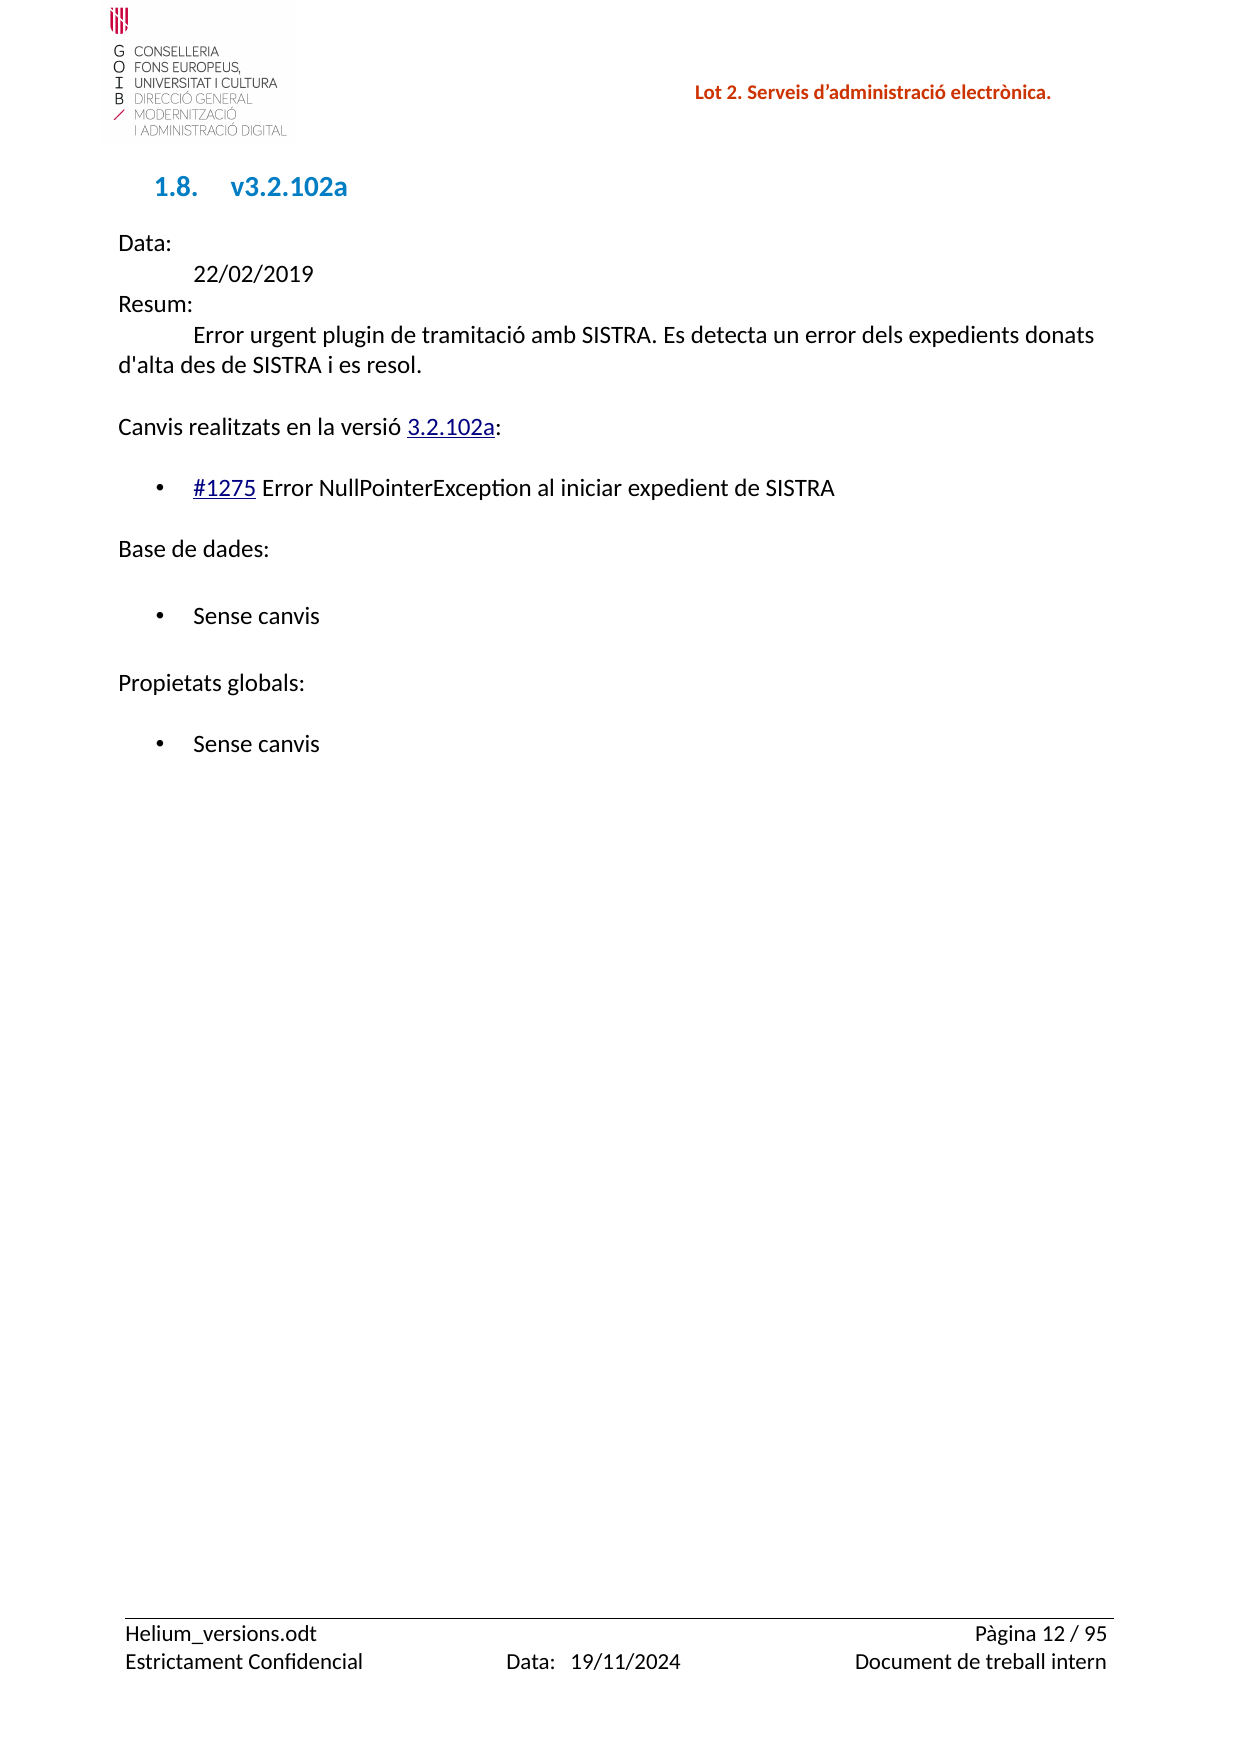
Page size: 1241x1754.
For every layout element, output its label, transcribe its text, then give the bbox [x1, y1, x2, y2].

picture [100, 0, 297, 144]
text Data: [118, 228, 1122, 258]
list Sense canvis [156, 600, 1122, 630]
text Base de dades: [118, 533, 1122, 563]
list #1275 Error NullPointerException al iniciar expedient de SISTRA [156, 472, 1122, 502]
text Error urgent plugin de tramitació amb SISTRA. Es detecta un error dels expedients donats d'alta des de SISTRA i es resol. [118, 319, 1122, 380]
list Sense canvis [156, 728, 1122, 758]
text 22/02/2019 [118, 258, 1122, 289]
text Propietats globals: [118, 667, 1122, 697]
text Resum: [118, 289, 1122, 319]
subtitle v3.2.102a [153, 168, 1122, 204]
text Canvis realitzats en la versió 3.2.102a: [118, 411, 1122, 441]
